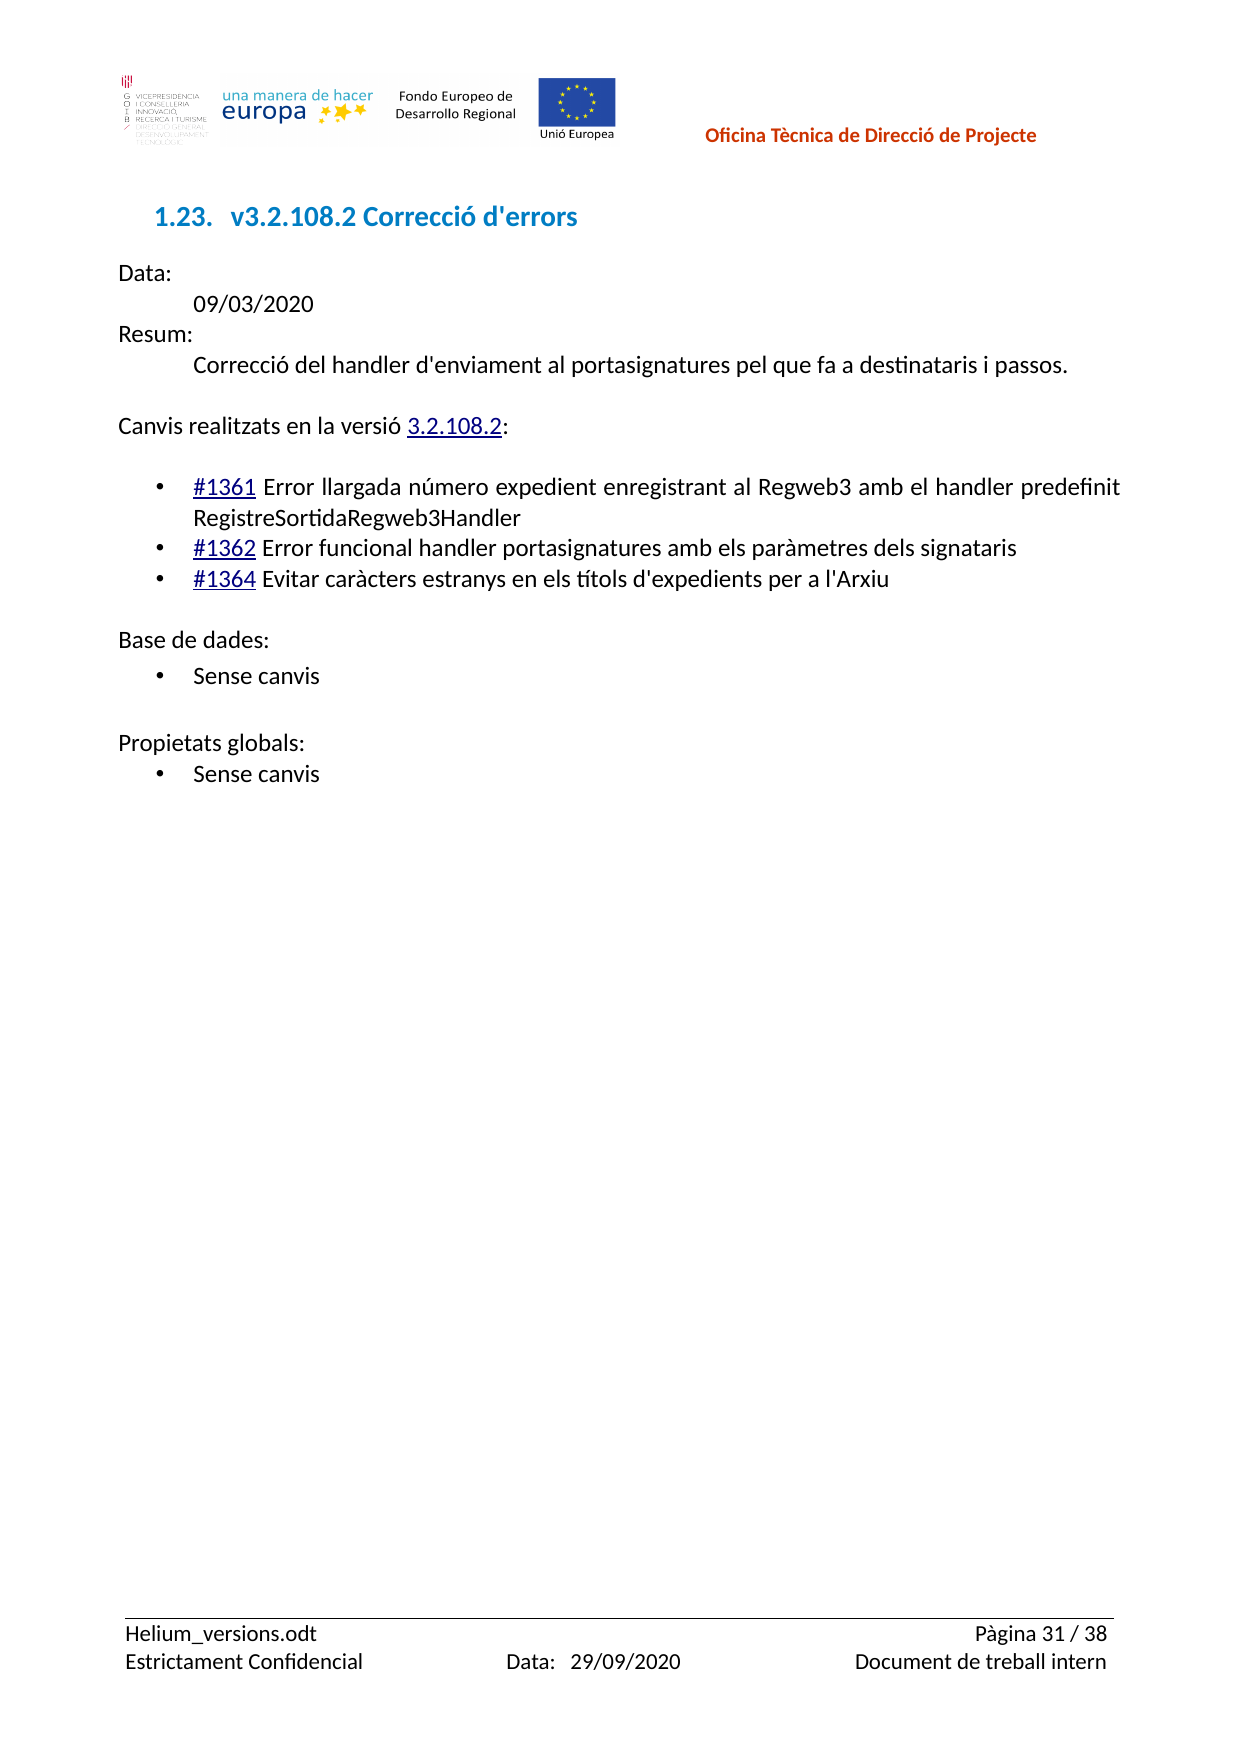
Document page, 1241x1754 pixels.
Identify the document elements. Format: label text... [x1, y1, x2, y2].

text Canvis realitzats en la versió 3.2.108.2: [118, 410, 1122, 441]
subtitle v3.2.108.2 Correcció d'errors [153, 198, 1122, 234]
text Correcció del handler d'enviament al portasignatures pel que fa a destinataris i passos. [118, 349, 1122, 380]
picture [118, 73, 213, 147]
list Sense canvis [156, 758, 1122, 788]
list #1364 Evitar caràcters estranys en els títols d'expedients per a l'Arxiu [156, 563, 1122, 593]
list Sense canvis [156, 660, 1122, 691]
text Propietats globals: [118, 727, 1122, 758]
list #1361 Error llargada número expedient enregistrant al Regweb3 amb el handler predefinit RegistreSortidaRegweb3Handler [156, 471, 1122, 532]
text Data: [118, 258, 1122, 288]
list #1362 Error funcional handler portasignatures amb els paràmetres dels signataris [156, 532, 1122, 563]
picture [219, 73, 621, 147]
text Resum: [118, 319, 1122, 349]
text Base de dades: [118, 624, 1122, 654]
text 09/03/2020 [118, 288, 1122, 319]
